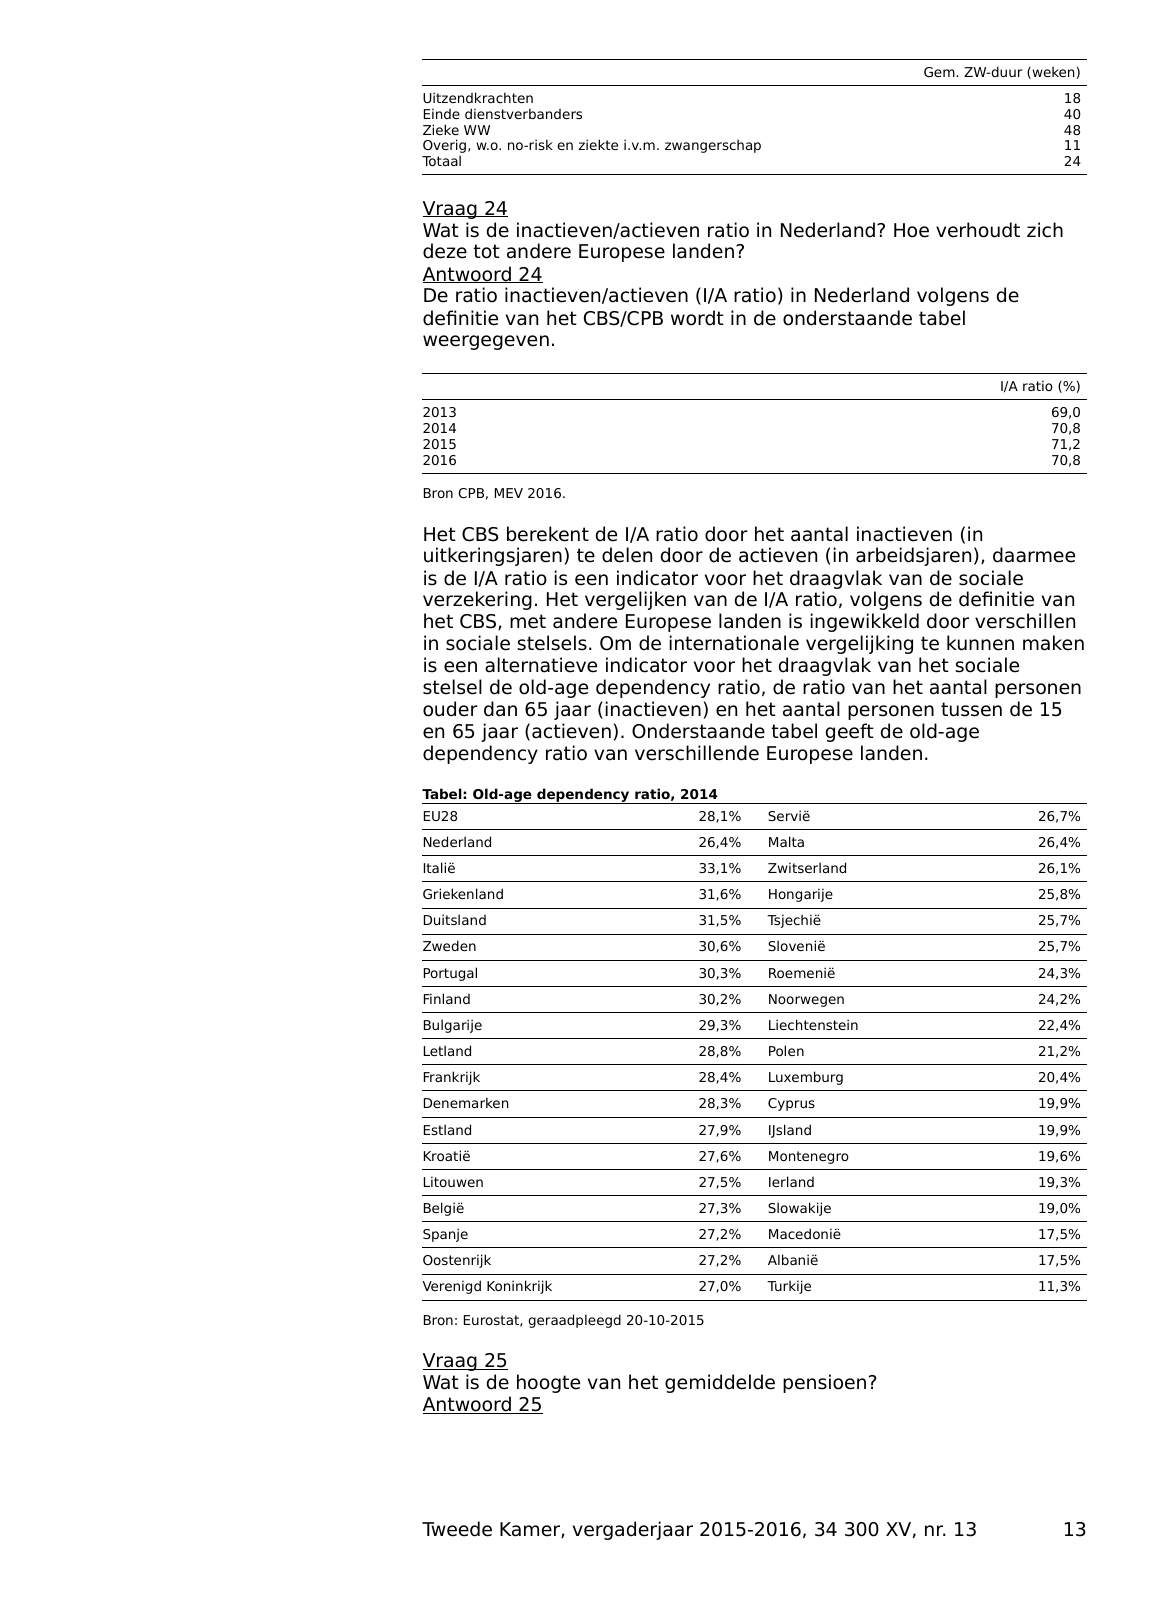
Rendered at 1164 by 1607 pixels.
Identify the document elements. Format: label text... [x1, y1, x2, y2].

text De ratio inactieven/actieven (I/A ratio) in Nederland volgens de definitie van het CBS/CPB wordt in de onderstaande tabel weergegeven. [422, 285, 1087, 351]
table_cell Bulgarije [422, 1013, 658, 1038]
table_cell Servië [762, 804, 998, 829]
table_header Gem. ZW-duur (weken) [833, 60, 1087, 85]
table_cell [747, 804, 762, 829]
table_cell Italië [422, 856, 658, 881]
table_cell 48 [833, 123, 1087, 138]
table_cell [747, 961, 762, 986]
table_cell 70,8 [651, 421, 1087, 437]
table_cell 17,5% [998, 1222, 1087, 1247]
table_cell Uitzendkrachten [422, 86, 833, 107]
text Wat is de hoogte van het gemiddelde pensioen? [422, 1372, 1087, 1394]
table_cell Hongarije [762, 882, 998, 907]
table_cell 19,0% [998, 1196, 1087, 1221]
table_cell Ierland [762, 1170, 998, 1195]
table_cell [747, 1196, 762, 1221]
table_cell Estland [422, 1118, 658, 1143]
table_cell Oostenrijk [422, 1248, 658, 1273]
table_cell Bron CPB, MEV 2016. [422, 474, 1087, 501]
table_cell 26,7% [998, 804, 1087, 829]
table_cell Slovenië [762, 935, 998, 960]
table_cell 27,0% [659, 1275, 747, 1299]
table_cell Turkije [762, 1275, 998, 1299]
text Antwoord 24 [422, 263, 1087, 285]
table_cell 27,5% [659, 1170, 747, 1195]
table_cell 30,2% [659, 987, 747, 1012]
table_cell 25,8% [998, 882, 1087, 907]
table_cell [747, 935, 762, 960]
table_cell [747, 1222, 762, 1247]
table_cell 71,2 [651, 437, 1087, 452]
table_cell 21,2% [998, 1039, 1087, 1064]
table_cell 69,0 [651, 400, 1087, 421]
table_cell 11 [833, 138, 1087, 154]
table_cell Zieke WW [422, 123, 833, 138]
table_cell Griekenland [422, 882, 658, 907]
table_cell Liechtenstein [762, 1013, 998, 1038]
table_cell 26,1% [998, 856, 1087, 881]
table_cell [747, 909, 762, 933]
table_cell Tsjechië [762, 909, 998, 933]
text Wat is de inactieven/actieven ratio in Nederland? Hoe verhoudt zich deze tot andere Europese landen? [422, 219, 1087, 263]
table_header [422, 60, 833, 85]
table_cell 27,6% [659, 1144, 747, 1169]
table_cell [747, 1118, 762, 1143]
table_cell 31,6% [659, 882, 747, 907]
table_cell 19,6% [998, 1144, 1087, 1169]
table_cell Montenegro [762, 1144, 998, 1169]
table_cell [747, 1275, 762, 1299]
table_cell IJsland [762, 1118, 998, 1143]
table_cell [747, 1039, 762, 1064]
table_header I/A ratio (%) [651, 374, 1087, 399]
table_cell 28,8% [659, 1039, 747, 1064]
table_cell 30,6% [659, 935, 747, 960]
table_header Tabel: Old-age dependency ratio, 2014 [422, 787, 1087, 803]
table_cell Spanje [422, 1222, 658, 1247]
table_cell Finland [422, 987, 658, 1012]
table_cell Albanië [762, 1248, 998, 1273]
table_cell Zwitserland [762, 856, 998, 881]
table_cell Totaal [422, 154, 833, 174]
table_cell [747, 1013, 762, 1038]
table_cell 24,3% [998, 961, 1087, 986]
text Het CBS berekent de I/A ratio door het aantal inactieven (in uitkeringsjaren) te delen door de actieven (in arbeidsjaren), daarmee is de I/A ratio is een indicator voor het draagvlak van de sociale verzekering. Het vergelijken van de I/A ratio, volgens de definitie van het CBS, met andere Europese landen is ingewikkeld door verschillen in sociale stelsels. Om de internationale vergelijking te kunnen maken is een alternatieve indicator voor het draagvlak van het sociale stelsel de old-age dependency ratio, de ratio van het aantal personen ouder dan 65 jaar (inactieven) en het aantal personen tussen de 15 en 65 jaar (actieven). Onderstaande tabel geeft de old-age dependency ratio van verschillende Europese landen. [422, 523, 1087, 765]
table_cell EU28 [422, 804, 658, 829]
table_cell 20,4% [998, 1065, 1087, 1090]
table_cell Noorwegen [762, 987, 998, 1012]
table_cell 30,3% [659, 961, 747, 986]
table_cell 26,4% [998, 830, 1087, 855]
table_cell België [422, 1196, 658, 1221]
table_cell 2014 [422, 421, 651, 437]
table_cell 28,1% [659, 804, 747, 829]
table_cell 26,4% [659, 830, 747, 855]
text Vraag 24 [422, 197, 1087, 219]
text Vraag 25 [422, 1350, 1087, 1372]
table_cell 19,9% [998, 1091, 1087, 1117]
table_cell Verenigd Koninkrijk [422, 1275, 658, 1299]
table_cell Frankrijk [422, 1065, 658, 1090]
text Antwoord 25 [422, 1394, 1087, 1416]
table_cell 2016 [422, 452, 651, 473]
table_cell Roemenië [762, 961, 998, 986]
table_cell Malta [762, 830, 998, 855]
table_cell 28,3% [659, 1091, 747, 1117]
table_cell Luxemburg [762, 1065, 998, 1090]
table_cell 2015 [422, 437, 651, 452]
table_cell Cyprus [762, 1091, 998, 1117]
table_cell 29,3% [659, 1013, 747, 1038]
table_cell [747, 1170, 762, 1195]
table_cell [747, 1248, 762, 1273]
table_cell [747, 830, 762, 855]
table_cell [747, 856, 762, 881]
table_cell 40 [833, 107, 1087, 122]
table_header [422, 374, 651, 399]
table_cell 11,3% [998, 1275, 1087, 1299]
table_cell Nederland [422, 830, 658, 855]
table_cell [747, 1091, 762, 1117]
table_cell Denemarken [422, 1091, 658, 1117]
table_cell 25,7% [998, 935, 1087, 960]
table_cell 27,2% [659, 1248, 747, 1273]
table_cell [747, 1144, 762, 1169]
table_cell Letland [422, 1039, 658, 1064]
table_cell [747, 987, 762, 1012]
table_cell 22,4% [998, 1013, 1087, 1038]
table_cell 24 [833, 154, 1087, 174]
table_cell [747, 882, 762, 907]
table_cell 70,8 [651, 452, 1087, 473]
table_cell Macedonië [762, 1222, 998, 1247]
table_cell Kroatië [422, 1144, 658, 1169]
table_cell 19,9% [998, 1118, 1087, 1143]
table_cell 31,5% [659, 909, 747, 933]
table_cell 24,2% [998, 987, 1087, 1012]
table_cell 27,9% [659, 1118, 747, 1143]
table_cell Einde dienstverbanders [422, 107, 833, 122]
table_cell Zweden [422, 935, 658, 960]
table_cell 18 [833, 86, 1087, 107]
table_cell 33,1% [659, 856, 747, 881]
table_cell Litouwen [422, 1170, 658, 1195]
table_cell 27,3% [659, 1196, 747, 1221]
table_cell Portugal [422, 961, 658, 986]
table_cell 28,4% [659, 1065, 747, 1090]
table_cell 2013 [422, 400, 651, 421]
table_cell [747, 1065, 762, 1090]
table_cell Slowakije [762, 1196, 998, 1221]
table_cell 27,2% [659, 1222, 747, 1247]
table_cell Overig, w.o. no-risk en ziekte i.v.m. zwangerschap [422, 138, 833, 154]
table_cell 19,3% [998, 1170, 1087, 1195]
table_cell 25,7% [998, 909, 1087, 933]
table_cell 17,5% [998, 1248, 1087, 1273]
table_cell Polen [762, 1039, 998, 1064]
table_cell Bron: Eurostat, geraadpleegd 20-10-2015 [422, 1301, 1087, 1328]
table_cell Duitsland [422, 909, 658, 933]
